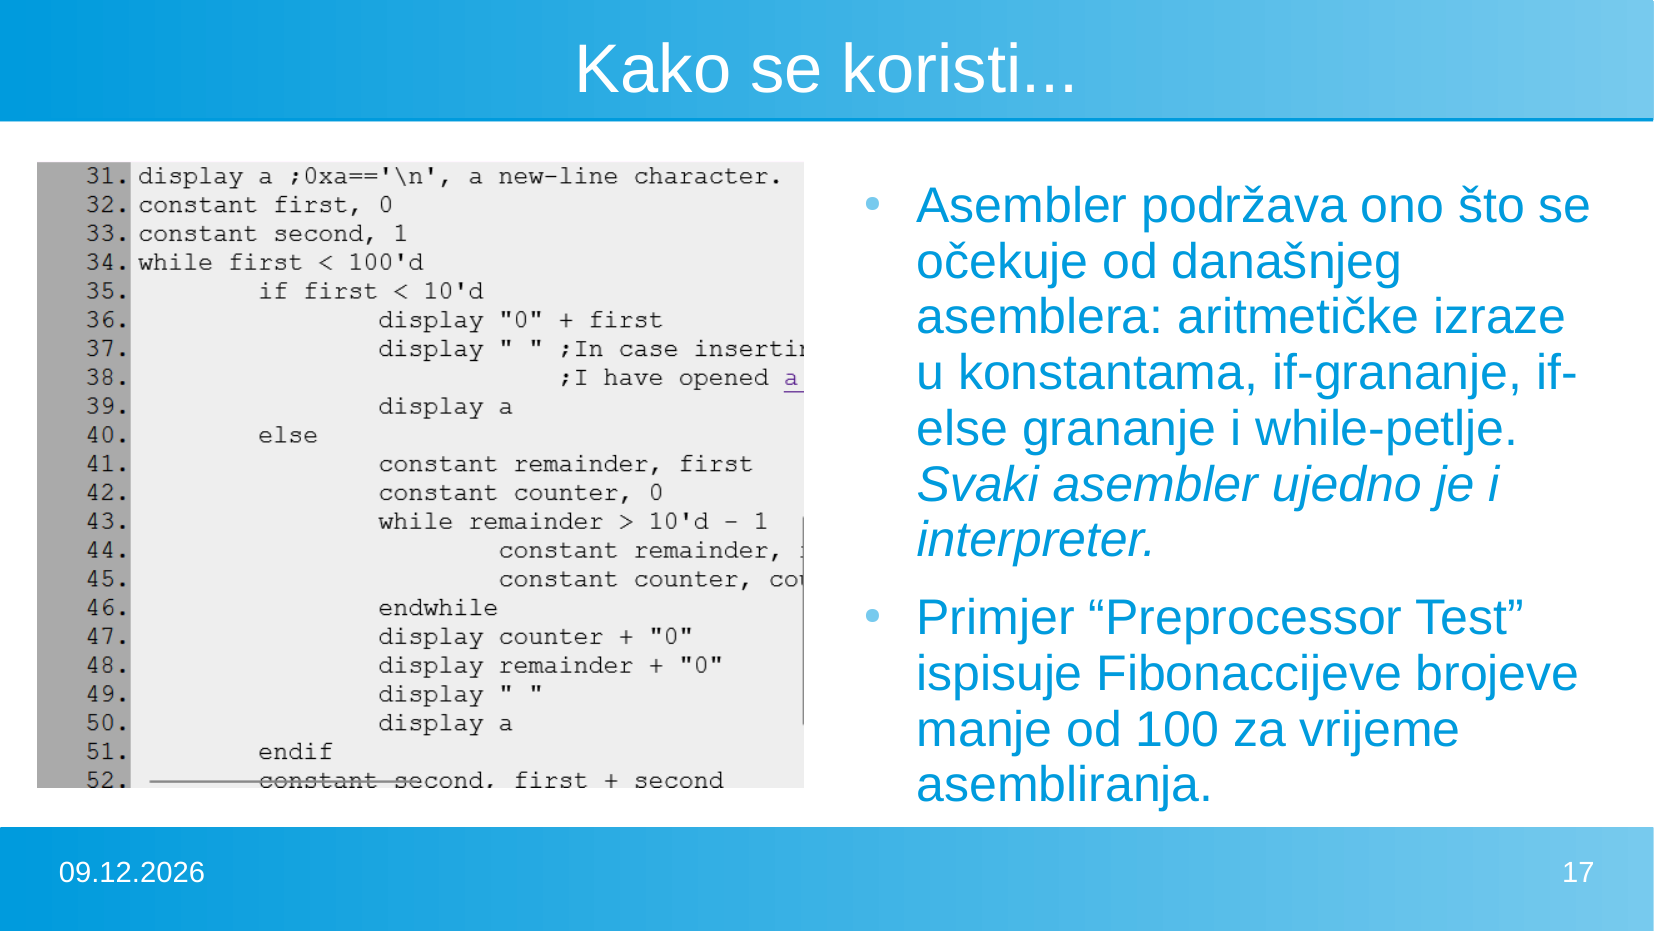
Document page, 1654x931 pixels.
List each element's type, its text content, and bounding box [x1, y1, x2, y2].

list Asembler podržava ono što se očekuje od današnjeg asemblera: aritmetičke izraze u konstantama, if-grananje, if-else grananje i while-petlje. Svaki asembler ujedno je i interpreter. Primjer “Preprocessor Test” ispisuje Fibonaccijeve brojeve manje od 100 za vrijeme asembliranja. [845, 177, 1596, 768]
picture [37, 161, 804, 788]
title Kako se koristi... [59, 29, 1595, 108]
